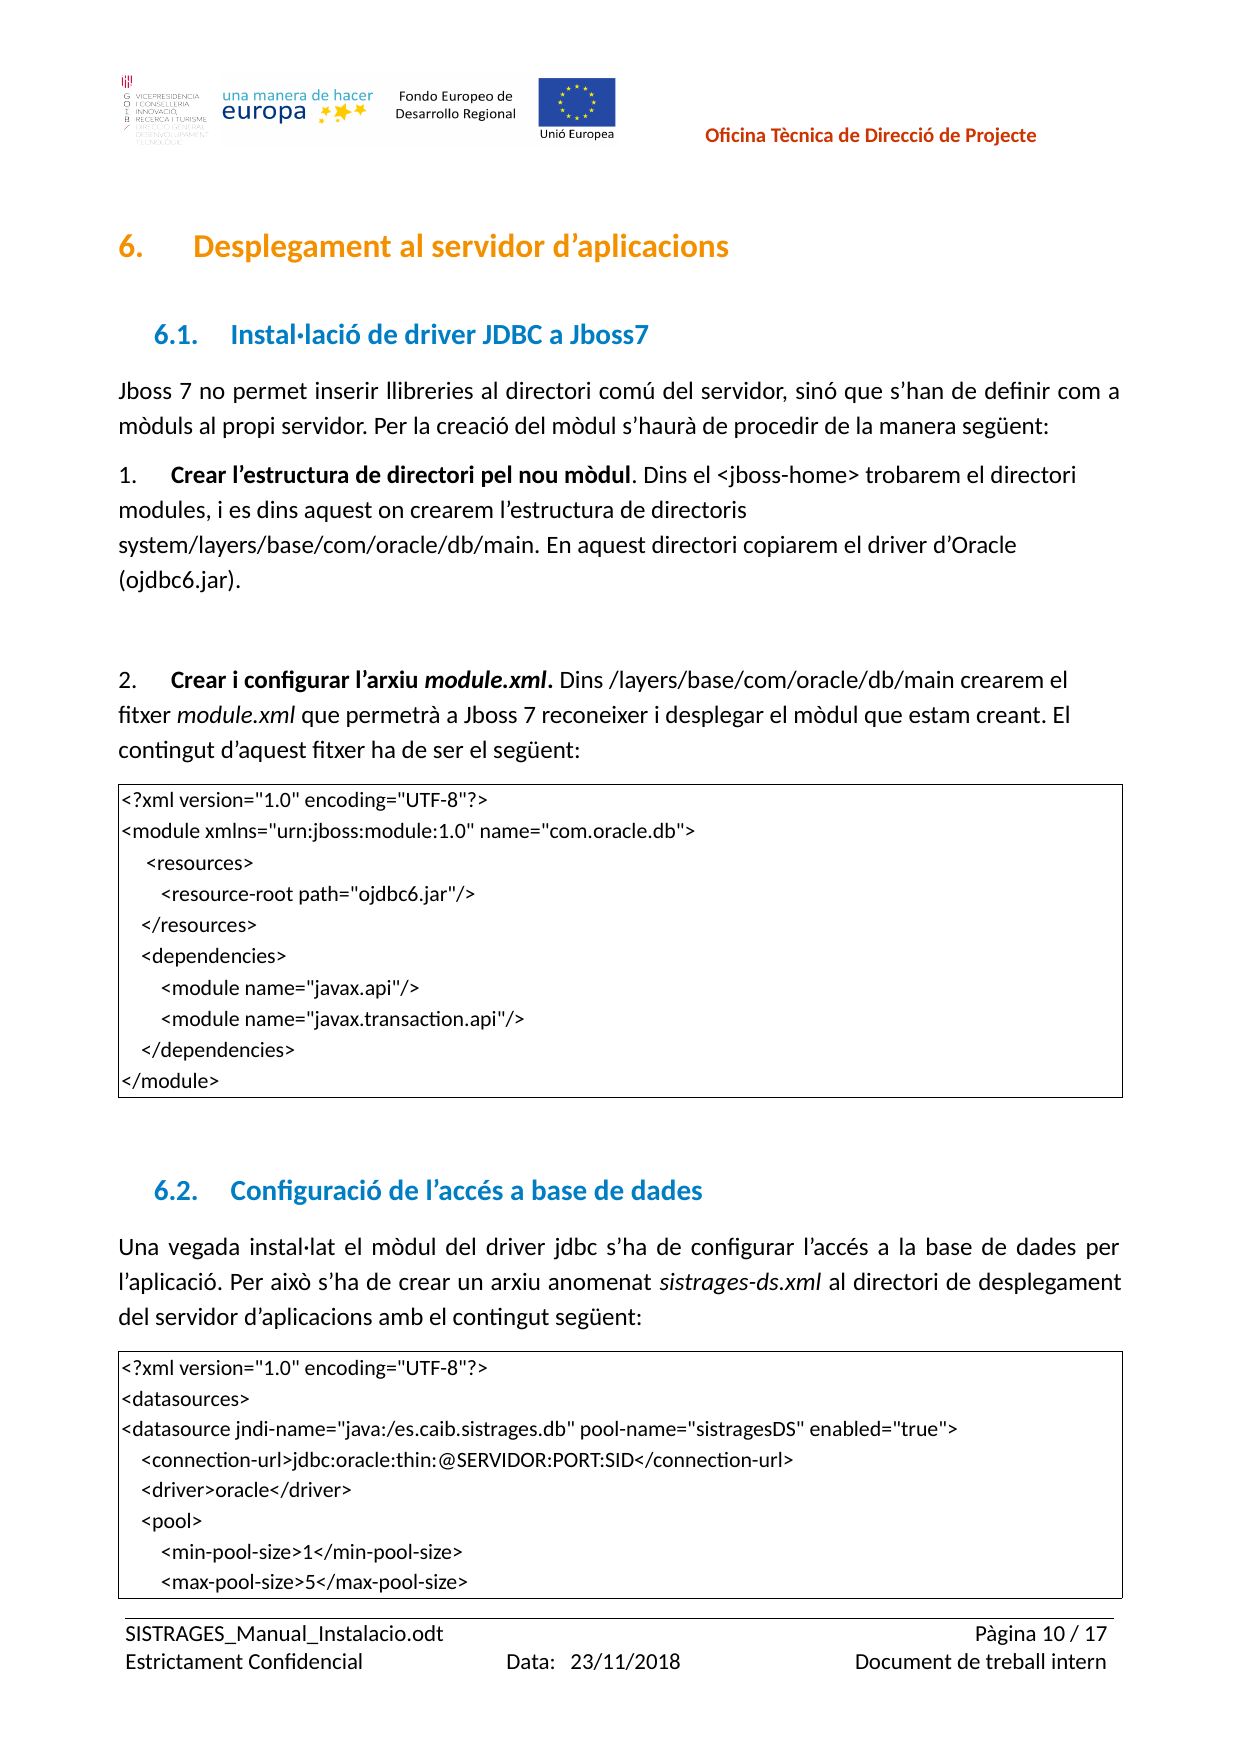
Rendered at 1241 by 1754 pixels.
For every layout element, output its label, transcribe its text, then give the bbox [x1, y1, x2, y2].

text </resources> [119, 908, 1122, 938]
text Jboss 7 no permet inserir llibreries al directori comú del servidor, sinó que s’han de definir com a mòduls al propi servidor. Per la creació del mòdul s’haurà de procedir de la manera següent: [118, 375, 1122, 441]
text <datasource jndi-name="java:/es.caib.sistrages.db" pool-name="sistragesDS" enabled="true"> [119, 1412, 1122, 1442]
text <max-pool-size>5</max-pool-size> [119, 1565, 1122, 1598]
text <module xmlns="urn:jboss:module:1.0" name="com.oracle.db"> [119, 815, 1122, 844]
subtitle Configuració de l’accés a base de dades [153, 1172, 1122, 1208]
text <module name="javax.api"/> [119, 971, 1122, 1001]
text <?xml version="1.0" encoding="UTF-8"?> [119, 1352, 1122, 1381]
text </module> [119, 1065, 1122, 1097]
text <driver>oracle</driver> [119, 1473, 1122, 1503]
text <min-pool-size>1</min-pool-size> [119, 1535, 1122, 1564]
text <datasources> [119, 1382, 1122, 1411]
text <connection-url>jdbc:oracle:thin:@SERVIDOR:PORT:SID</connection-url> [119, 1443, 1122, 1473]
text <resource-root path="ojdbc6.jar"/> [119, 877, 1122, 907]
text 2. Crear i configurar l’arxiu module.xml. Dins /layers/base/com/oracle/db/main crearem el fitxer module.xml que permetrà a Jboss 7 reconeixer i desplegar el mòdul que estam creant. El contingut d’aquest fitxer ha de ser el següent: [81, 664, 1122, 764]
text <?xml version="1.0" encoding="UTF-8"?> [119, 785, 1122, 813]
text </dependencies> [119, 1033, 1122, 1063]
text Una vegada instal·lat el mòdul del driver jdbc s’ha de configurar l’accés a la base de dades per l’aplicació. Per això s’ha de crear un arxiu anomenat sistrages-ds.xml al directori de desplegament del servidor d’aplicacions amb el contingut següent: [118, 1231, 1122, 1332]
subtitle Desplegament al servidor d’aplicacions [118, 225, 1122, 266]
text <module name="javax.transaction.api"/> [119, 1002, 1122, 1032]
subtitle Instal·lació de driver JDBC a Jboss7 [153, 316, 1122, 351]
text <pool> [119, 1504, 1122, 1534]
picture [118, 73, 213, 147]
picture [219, 73, 621, 147]
text 1. Crear l’estructura de directori pel nou mòdul. Dins el <jboss-home> trobarem el directori modules, i es dins aquest on crearem l’estructura de directoris system/layers/base/com/oracle/db/main. En aquest directori copiarem el driver d’Oracle (ojdbc6.jar). [81, 460, 1122, 595]
text <dependencies> [119, 940, 1122, 969]
text <resources> [119, 846, 1122, 876]
